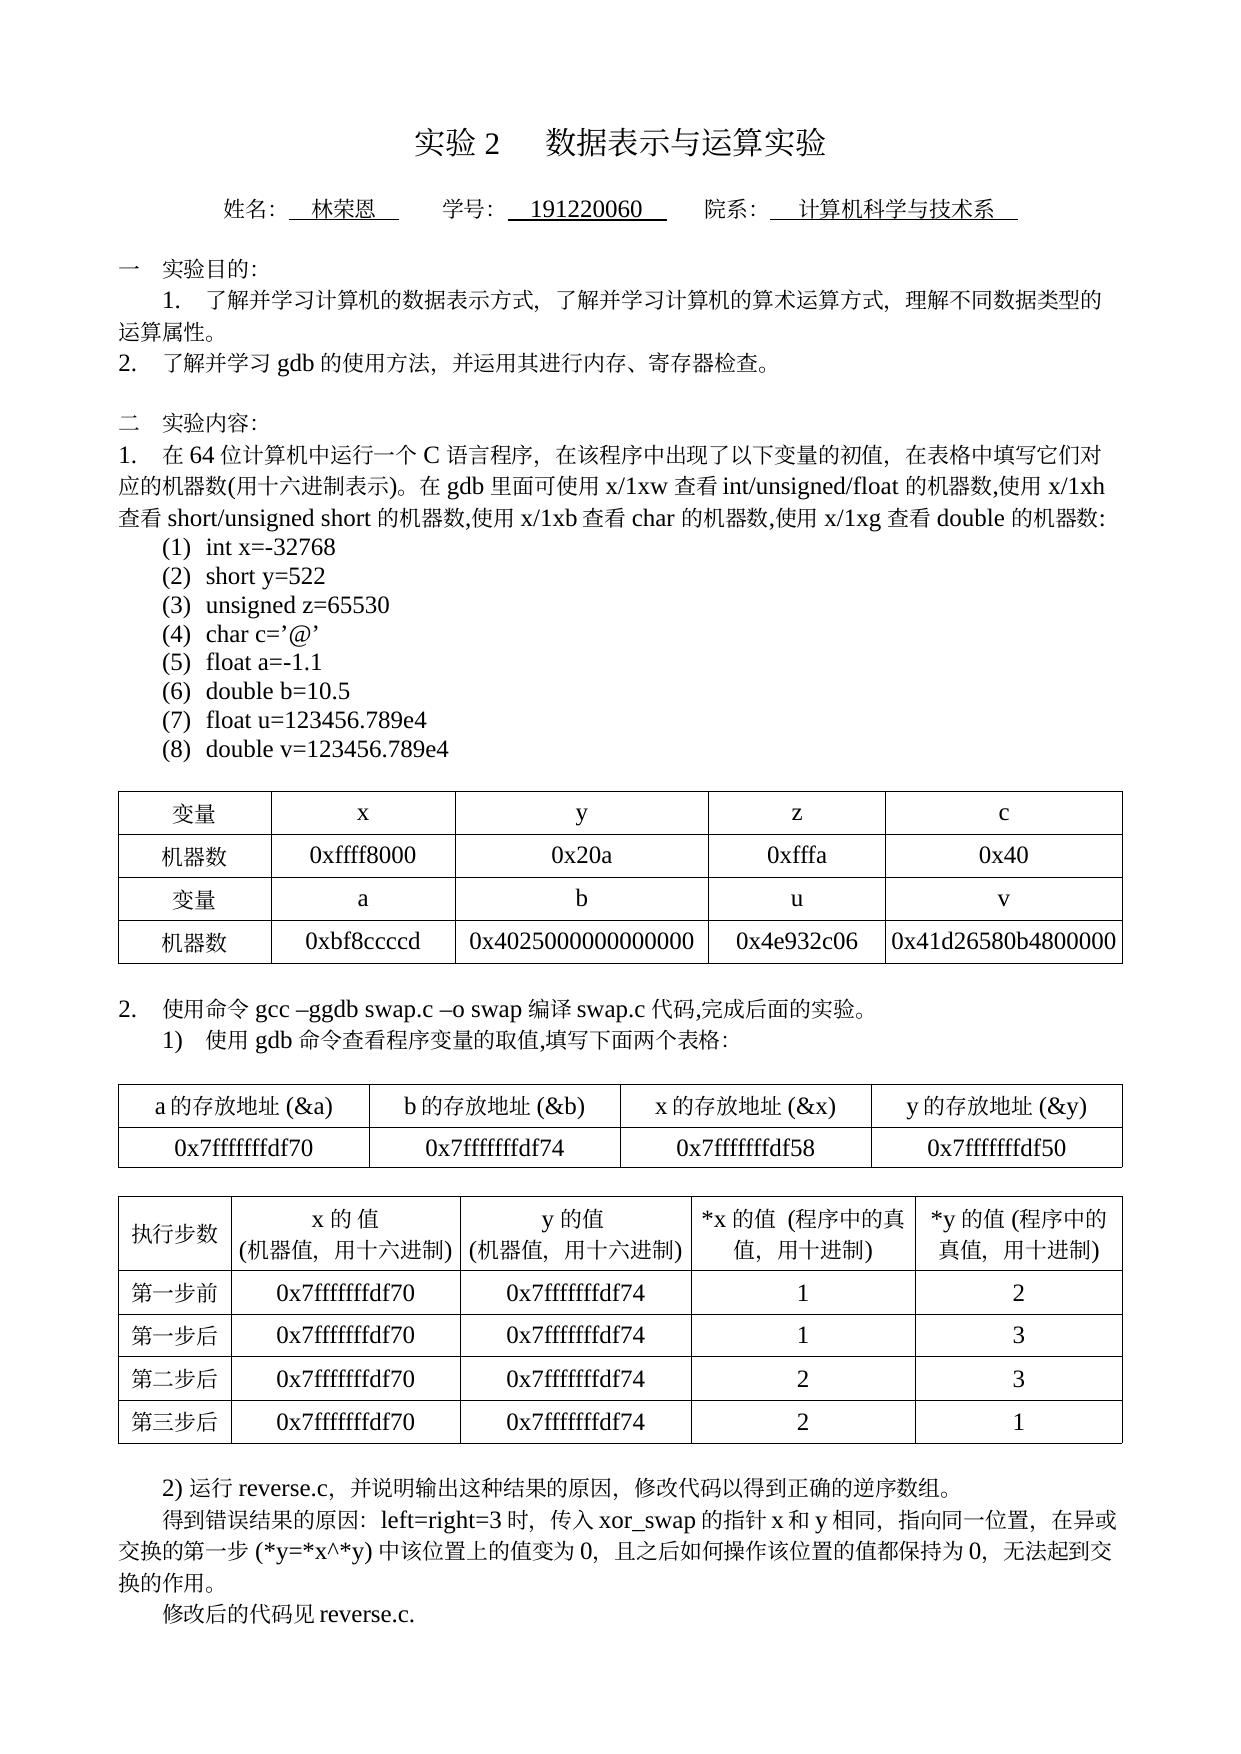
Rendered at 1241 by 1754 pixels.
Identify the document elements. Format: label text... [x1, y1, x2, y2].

text (7) float u=123456.789e4 [118, 705, 1122, 734]
table_cell u [709, 878, 885, 920]
table_cell 0x7fffffffdf70 [232, 1271, 460, 1313]
table_cell 第一步后 [119, 1315, 231, 1356]
table_cell 第一步前 [119, 1271, 231, 1313]
text 1. 了解并学习计算机的数据表示方式，了解并学习计算机的算术运算方式，理解不同数据类型的运算属性。 [118, 283, 1122, 346]
table_cell 1 [916, 1401, 1122, 1442]
table_cell 机器数 [119, 921, 271, 963]
text (2) short y=522 [118, 561, 1122, 590]
text 得到错误结果的原因：left=right=3时，传入xor_swap的指针x和y相同，指向同一位置，在异或交换的第一步 (*y=*x^*y) 中该位置上的值变为0，且之后如何操作该位置的值都保持为0，无法起到交换的作用。 [118, 1503, 1122, 1597]
table_header b的存放地址 (&b) [370, 1085, 620, 1127]
table_header x 的 值 (机器值，用十六进制) [232, 1197, 460, 1270]
table_cell 0x4e932c06 [709, 921, 885, 963]
text 2. 了解并学习 gdb 的使用方法，并运用其进行内存、寄存器检查。 [118, 346, 1122, 378]
table_cell 2 [916, 1271, 1122, 1313]
text 2) 运行 reverse.c，并说明输出这种结果的原因，修改代码以得到正确的逆序数组。 [118, 1471, 1122, 1503]
text 2. 使用命令 gcc –ggdb swap.c –o swap 编译swap.c 代码,完成后面的实验。 [118, 992, 1122, 1023]
text (4) char c=’@’ [118, 619, 1122, 647]
table_header a的存放地址 (&a) [119, 1085, 369, 1127]
table_cell 0xffff8000 [272, 835, 455, 877]
table_header *x 的值 (程序中的真值，用十进制) [692, 1197, 915, 1270]
table_cell 2 [692, 1401, 915, 1442]
table_cell 0x7fffffffdf74 [370, 1128, 620, 1167]
table_cell 0x7fffffffdf74 [461, 1357, 691, 1399]
text 1) 使用 gdb 命令查看程序变量的取值,填写下面两个表格： [118, 1023, 1122, 1055]
table_cell 0x7fffffffdf74 [461, 1315, 691, 1356]
table_cell 2 [692, 1357, 915, 1399]
text 实验 2 数据表示与运算实验 [118, 118, 1122, 163]
table_cell 1 [692, 1315, 915, 1356]
table_cell 0x7fffffffdf70 [232, 1401, 460, 1442]
table_cell 变量 [119, 878, 271, 920]
table_cell 0x7fffffffdf70 [119, 1128, 369, 1167]
table_header c [886, 792, 1122, 834]
table_cell 0x40 [886, 835, 1122, 877]
table_cell v [886, 878, 1122, 920]
table_cell 0x7fffffffdf70 [232, 1315, 460, 1356]
table_cell 3 [916, 1315, 1122, 1356]
table_header y 的值 (机器值，用十六进制) [461, 1197, 691, 1270]
table_cell 0x7fffffffdf58 [621, 1128, 871, 1167]
table_cell 0x7fffffffdf70 [232, 1357, 460, 1399]
table_cell b [456, 878, 708, 920]
table_cell 第二步后 [119, 1357, 231, 1399]
text (5) float a=-1.1 [118, 647, 1122, 676]
table_cell a [272, 878, 455, 920]
table_header y的存放地址 (&y) [872, 1085, 1122, 1127]
table_cell 3 [916, 1357, 1122, 1399]
table_header 执行步数 [119, 1197, 231, 1270]
text 二 实验内容： [118, 407, 1122, 438]
table_cell 0x7fffffffdf74 [461, 1271, 691, 1313]
table_cell 0x20a [456, 835, 708, 877]
table_cell 0x7fffffffdf74 [461, 1401, 691, 1442]
text (3) unsigned z=65530 [118, 590, 1122, 619]
table_cell 0x4025000000000000 [456, 921, 708, 963]
text 一 实验目的： [118, 252, 1122, 283]
table_header z [709, 792, 885, 834]
table_cell 0xbf8ccccd [272, 921, 455, 963]
text (6) double b=10.5 [118, 676, 1122, 705]
text (1) int x=-32768 [118, 532, 1122, 561]
text (8) double v=123456.789e4 [118, 734, 1122, 762]
table_cell 0x7fffffffdf50 [872, 1128, 1122, 1167]
text 1. 在 64 位计算机中运行一个 C 语言程序，在该程序中出现了以下变量的初值，在表格中填写它们对应的机器数(用十六进制表示)。在 gdb 里面可使用 x/1xw 查看int/unsigned/float 的机器数,使用 x/1xh 查看 short/unsigned short 的机器数,使用 x/1xb查看 char 的机器数,使用 x/1xg 查看 double 的机器数: [118, 438, 1122, 532]
table_header *y 的值 (程序中的真值，用十进制) [916, 1197, 1122, 1270]
text 姓名： 林荣恩 学号： 191220060 院系： 计算机科学与技术系 [118, 192, 1122, 223]
table_cell 第三步后 [119, 1401, 231, 1442]
table_cell 机器数 [119, 835, 271, 877]
table_header 变量 [119, 792, 271, 834]
table_cell 0xfffa [709, 835, 885, 877]
table_cell 0x41d26580b4800000 [886, 921, 1122, 963]
table_header y [456, 792, 708, 834]
table_header x [272, 792, 455, 834]
table_cell 1 [692, 1271, 915, 1313]
table_header x的存放地址 (&x) [621, 1085, 871, 1127]
text 修改后的代码见reverse.c. [118, 1597, 1122, 1629]
